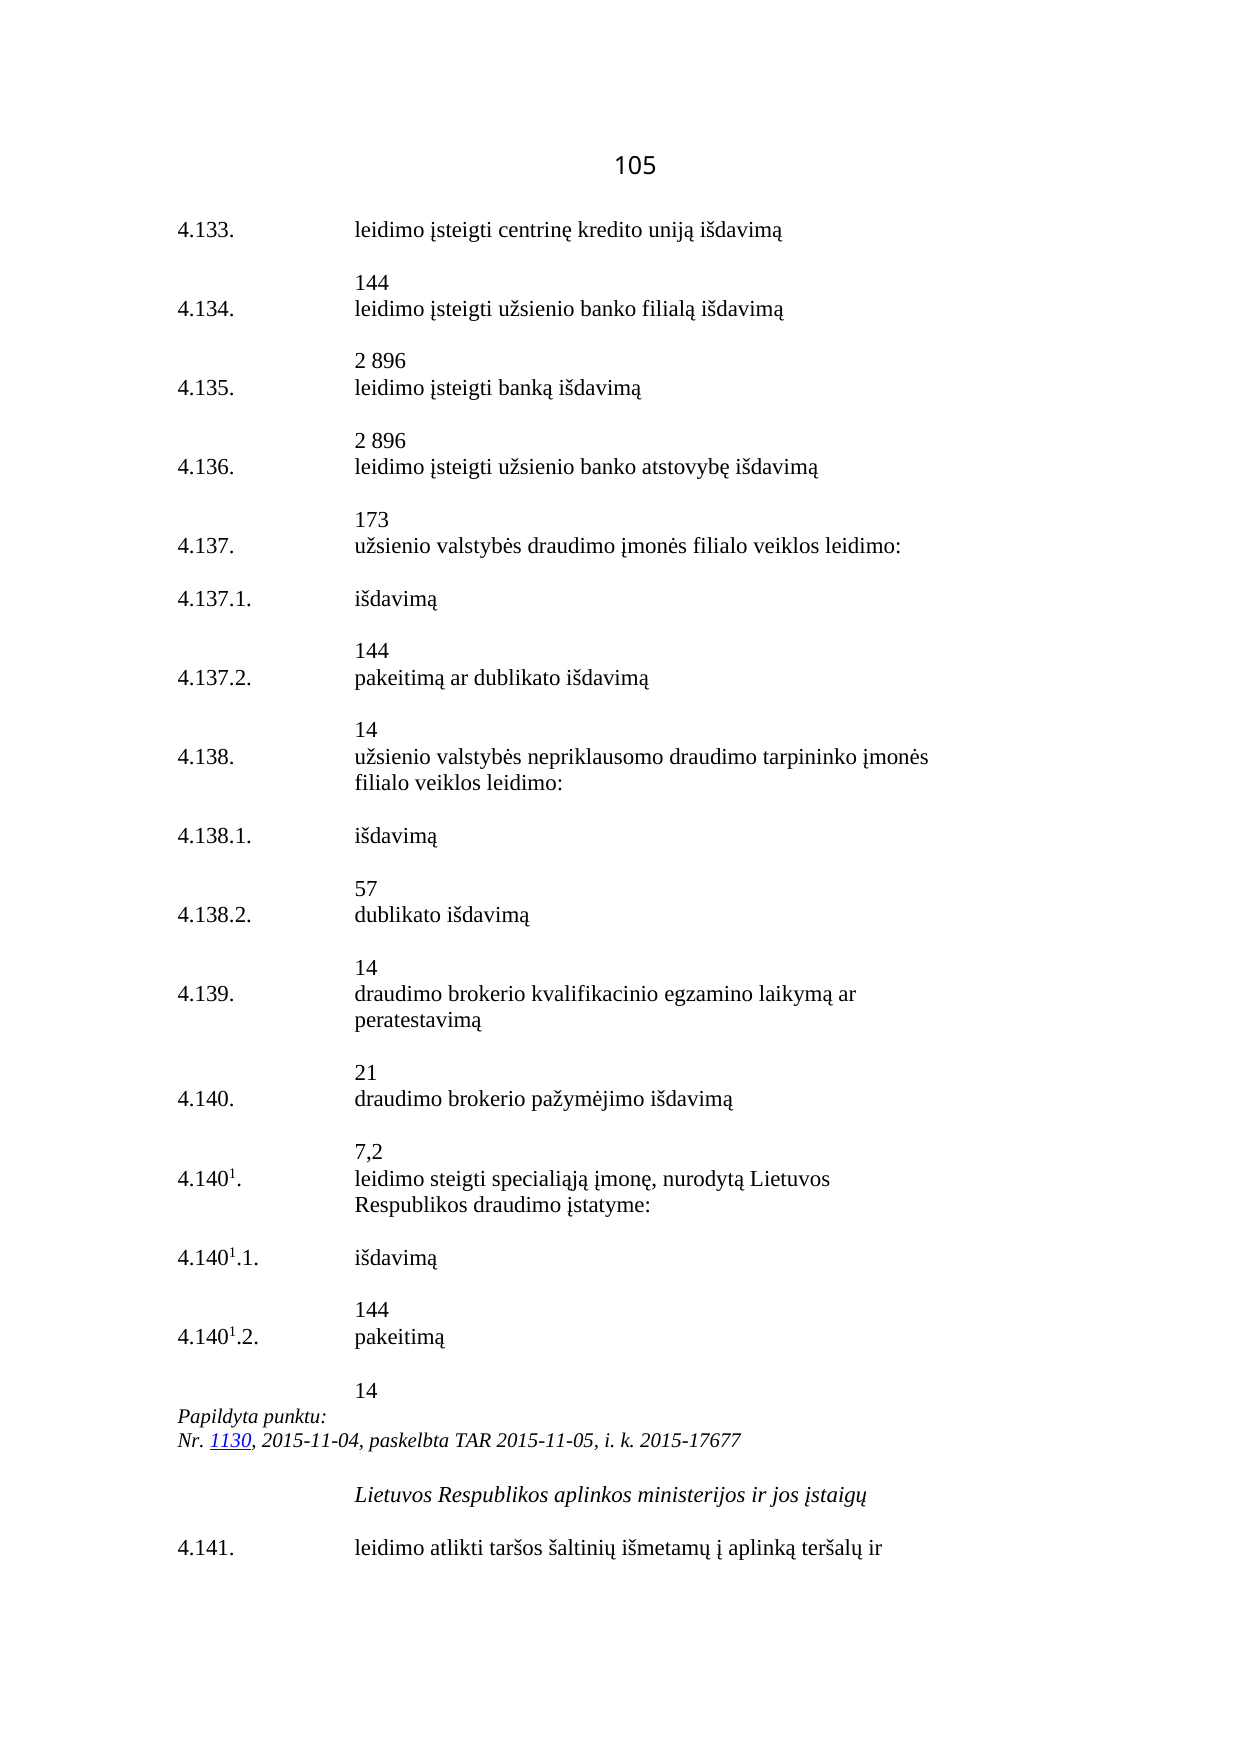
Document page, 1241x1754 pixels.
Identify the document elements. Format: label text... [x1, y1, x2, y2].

text 4.137.2. pakeitimą ar dublikato išdavimą 14 [177, 664, 945, 743]
text 4.138. užsienio valstybės nepriklausomo draudimo tarpininko įmonės [177, 743, 945, 769]
text 4.137. užsienio valstybės draudimo įmonės filialo veiklos leidimo: [177, 532, 945, 585]
text 4.139. draudimo brokerio kvalifikacinio egzamino laikymą ar [177, 980, 945, 1006]
text 4.137.1. išdavimą 144 [177, 585, 945, 664]
text 4.136. leidimo įsteigti užsienio banko atstovybę išdavimą 173 [177, 453, 945, 532]
text 4.140. draudimo brokerio pažymėjimo išdavimą 7,2 [177, 1086, 945, 1164]
text filialo veiklos leidimo: [354, 769, 945, 822]
text 4.138.2. dublikato išdavimą 14 [177, 901, 945, 980]
text 4.134. leidimo įsteigti užsienio banko filialą išdavimą 2 896 [177, 295, 945, 374]
text peratestavimą 21 [354, 1006, 945, 1086]
text Nr. 1130, 2015-11-04, paskelbta TAR 2015-11-05, i. k. 2015-17677 [177, 1428, 1093, 1452]
text 4.1401.2. pakeitimą 14 [177, 1323, 886, 1404]
text 4.141. leidimo atlikti taršos šaltinių išmetamų į aplinką teršalų ir [177, 1534, 945, 1560]
text 4.1401. leidimo steigti specialiąją įmonę, nurodytą Lietuvos Respublikos draudimo įstatyme: [177, 1164, 945, 1244]
text Papildyta punktu: [177, 1404, 1093, 1428]
text 4.135. leidimo įsteigti banką išdavimą 2 896 [177, 374, 945, 453]
text Lietuvos Respublikos aplinkos ministerijos ir jos įstaigų [354, 1481, 945, 1534]
text 4.138.1. išdavimą 57 [177, 822, 945, 901]
text 4.1401.1. išdavimą 144 [177, 1244, 886, 1323]
text 4.133. leidimo įsteigti centrinę kredito uniją išdavimą 144 [177, 216, 945, 295]
